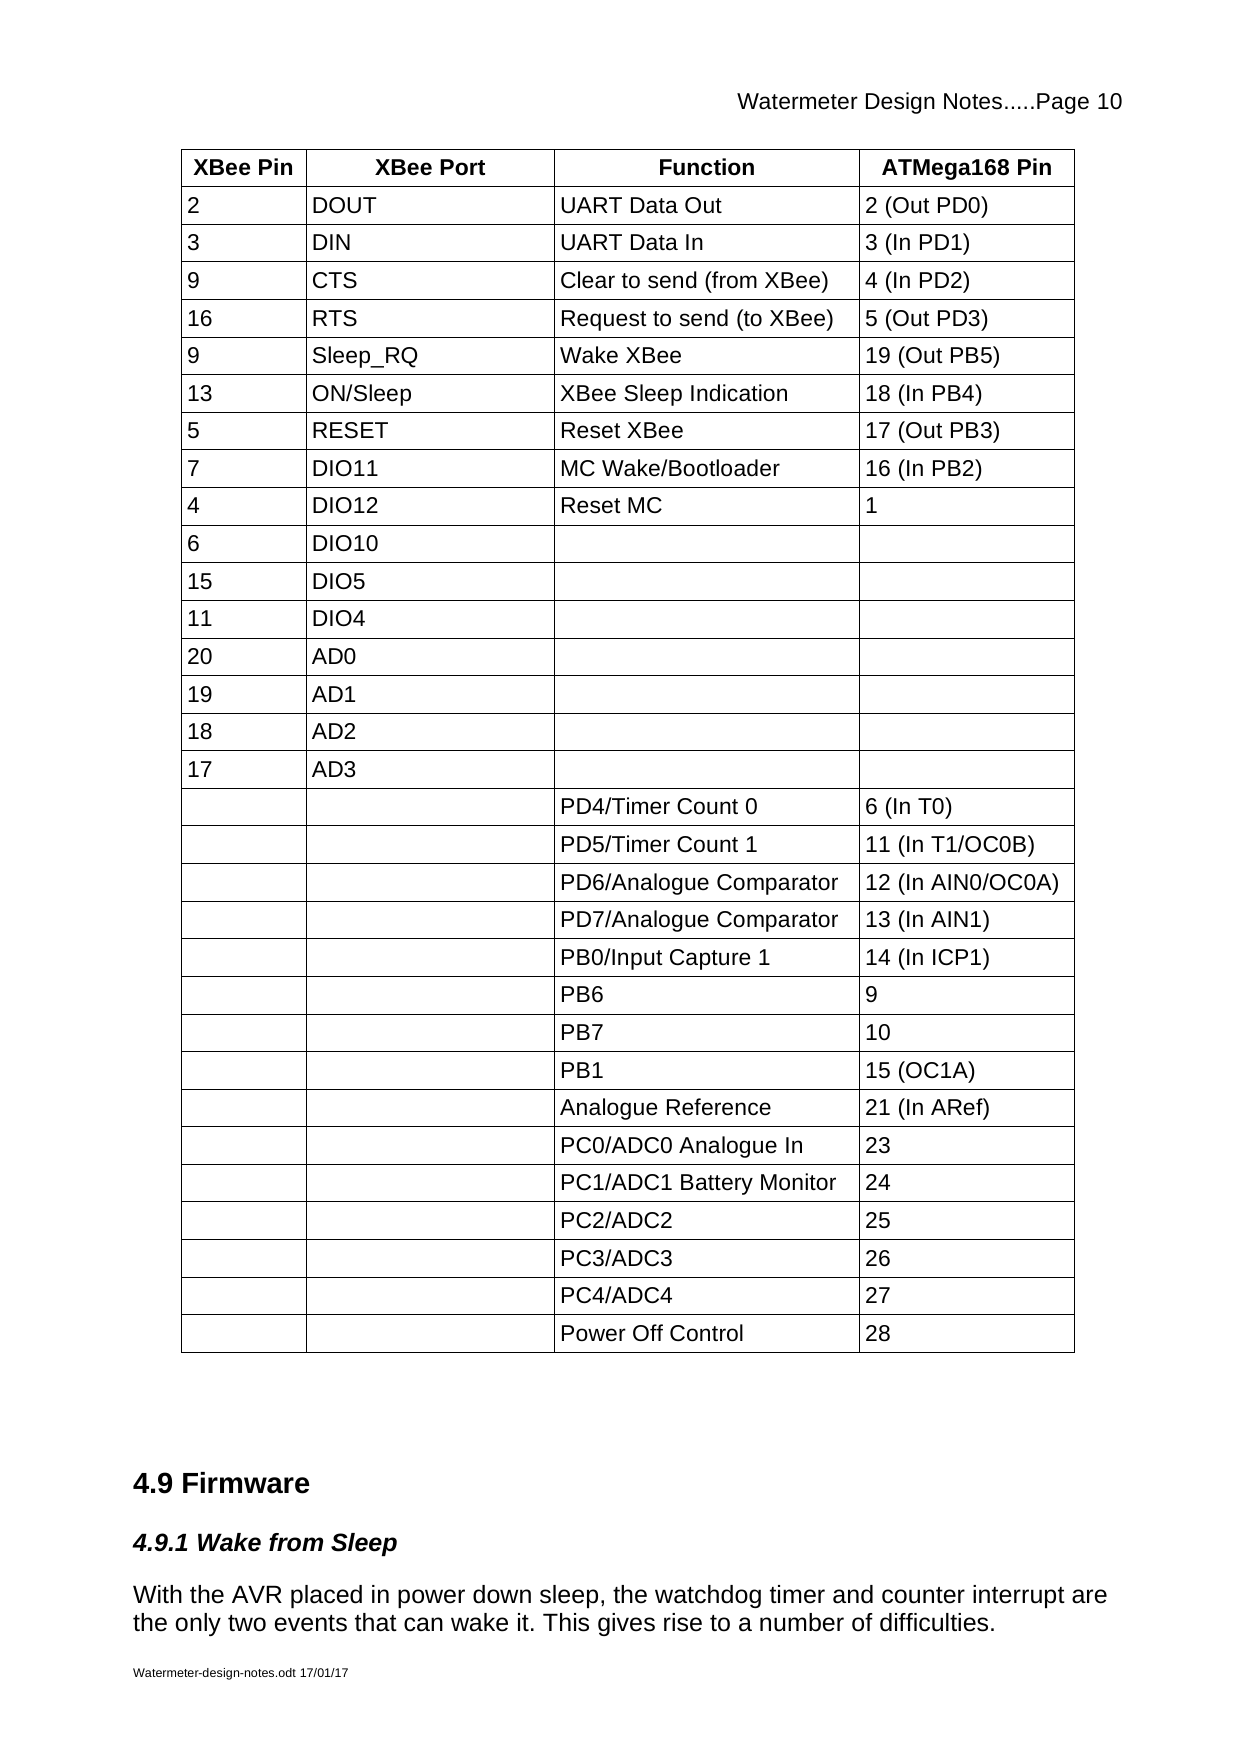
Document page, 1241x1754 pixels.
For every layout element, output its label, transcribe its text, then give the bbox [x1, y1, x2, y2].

table_cell 15 [182, 563, 306, 600]
table_cell PD4/Timer Count 0 [555, 789, 859, 825]
table_cell [860, 676, 1074, 713]
table_cell 10 [860, 1015, 1074, 1051]
table_cell [182, 902, 306, 938]
table_cell 4 [182, 488, 306, 525]
table_cell [182, 864, 306, 901]
table_cell 13 [182, 375, 306, 412]
table_cell [182, 1052, 306, 1089]
table_cell 16 (In PB2) [860, 450, 1074, 487]
table_cell 2 (Out PD0) [860, 187, 1074, 224]
table_cell [555, 639, 859, 675]
table_cell CTS [307, 262, 554, 299]
table_cell [307, 1202, 554, 1239]
table_cell [860, 639, 1074, 675]
table_cell Analogue Reference [555, 1090, 859, 1126]
table_cell [182, 1278, 306, 1314]
table_cell [555, 714, 859, 750]
table_cell AD2 [307, 714, 554, 750]
table_cell 4 (In PD2) [860, 262, 1074, 299]
table_cell DOUT [307, 187, 554, 224]
table_cell [555, 526, 859, 562]
table_cell [555, 676, 859, 713]
table_cell AD0 [307, 639, 554, 675]
table_cell PB6 [555, 977, 859, 1014]
table_cell 9 [860, 977, 1074, 1014]
table_cell XBee Sleep Indication [555, 375, 859, 412]
table_cell 6 [182, 526, 306, 562]
table_cell UART Data Out [555, 187, 859, 224]
table_cell [555, 751, 859, 788]
table_cell [307, 1015, 554, 1051]
table_cell [307, 1315, 554, 1352]
table_cell PB7 [555, 1015, 859, 1051]
table_cell [307, 1127, 554, 1164]
table_cell 14 (In ICP1) [860, 939, 1074, 976]
table_header XBee Port [307, 150, 554, 186]
table_cell 19 [182, 676, 306, 713]
table_cell [555, 563, 859, 600]
table_cell [307, 1278, 554, 1314]
table_cell Clear to send (from XBee) [555, 262, 859, 299]
table_cell [182, 1202, 306, 1239]
table_cell PC0/ADC0 Analogue In [555, 1127, 859, 1164]
table_cell PC2/ADC2 [555, 1202, 859, 1239]
table_cell MC Wake/Bootloader [555, 450, 859, 487]
table_cell DIO10 [307, 526, 554, 562]
table_cell 25 [860, 1202, 1074, 1239]
subtitle Firmware [133, 1467, 1123, 1499]
table_cell PB0/Input Capture 1 [555, 939, 859, 976]
table_cell 3 [182, 225, 306, 261]
table_cell [307, 1240, 554, 1277]
table_cell [307, 1090, 554, 1126]
table_cell [182, 939, 306, 976]
table_cell [182, 1165, 306, 1201]
table_cell DIO12 [307, 488, 554, 525]
table_cell Sleep_RQ [307, 338, 554, 374]
table_cell [182, 1015, 306, 1051]
table_cell AD1 [307, 676, 554, 713]
table_cell 12 (In AIN0/OC0A) [860, 864, 1074, 901]
table_cell Request to send (to XBee) [555, 300, 859, 337]
table_cell DIO11 [307, 450, 554, 487]
text With the AVR placed in power down sleep, the watchdog timer and counter interrupt are the only two events that can wake it. This gives rise to a number of difficulties. [133, 1581, 1123, 1637]
table_cell 24 [860, 1165, 1074, 1201]
table_cell AD3 [307, 751, 554, 788]
table_cell RTS [307, 300, 554, 337]
table_cell 28 [860, 1315, 1074, 1352]
table_cell RESET [307, 413, 554, 449]
table_cell 1 [860, 488, 1074, 525]
table_cell 13 (In AIN1) [860, 902, 1074, 938]
table_cell [182, 1240, 306, 1277]
table_cell [182, 789, 306, 825]
table_cell 3 (In PD1) [860, 225, 1074, 261]
table_cell UART Data In [555, 225, 859, 261]
table_cell 11 [182, 601, 306, 638]
table_cell 2 [182, 187, 306, 224]
table_cell 7 [182, 450, 306, 487]
table_cell Power Off Control [555, 1315, 859, 1352]
table_cell [307, 1165, 554, 1201]
table_cell PD7/Analogue Comparator [555, 902, 859, 938]
table_cell DIO4 [307, 601, 554, 638]
table_cell 19 (Out PB5) [860, 338, 1074, 374]
table_cell 21 (In ARef) [860, 1090, 1074, 1126]
table_cell 20 [182, 639, 306, 675]
table_cell PC4/ADC4 [555, 1278, 859, 1314]
table_cell [860, 526, 1074, 562]
table_cell [182, 1090, 306, 1126]
table_cell PB1 [555, 1052, 859, 1089]
table_cell [860, 751, 1074, 788]
table_header XBee Pin [182, 150, 306, 186]
table_cell Wake XBee [555, 338, 859, 374]
table_cell 18 [182, 714, 306, 750]
table_cell 5 (Out PD3) [860, 300, 1074, 337]
subtitle Wake from Sleep [133, 1529, 1123, 1557]
table_cell [555, 601, 859, 638]
table_cell DIO5 [307, 563, 554, 600]
table_cell [307, 902, 554, 938]
table_header Function [555, 150, 859, 186]
table_cell [307, 864, 554, 901]
table_cell [860, 563, 1074, 600]
table_cell Reset XBee [555, 413, 859, 449]
table_header ATMega168 Pin [860, 150, 1074, 186]
table_cell [307, 789, 554, 825]
table_cell PD5/Timer Count 1 [555, 826, 859, 863]
table_cell 15 (OC1A) [860, 1052, 1074, 1089]
table_cell [307, 1052, 554, 1089]
table_cell [860, 601, 1074, 638]
table_cell [182, 977, 306, 1014]
table_cell [307, 939, 554, 976]
table_cell 9 [182, 338, 306, 374]
table_cell PD6/Analogue Comparator [555, 864, 859, 901]
table_cell 9 [182, 262, 306, 299]
table_cell 17 (Out PB3) [860, 413, 1074, 449]
table_cell Reset MC [555, 488, 859, 525]
table_cell 23 [860, 1127, 1074, 1164]
table_cell ON/Sleep [307, 375, 554, 412]
table_cell DIN [307, 225, 554, 261]
table_cell [307, 977, 554, 1014]
table_cell [182, 1127, 306, 1164]
table_cell 16 [182, 300, 306, 337]
table_cell 6 (In T0) [860, 789, 1074, 825]
table_cell 17 [182, 751, 306, 788]
table_cell 11 (In T1/OC0B) [860, 826, 1074, 863]
table_cell 5 [182, 413, 306, 449]
table_cell PC3/ADC3 [555, 1240, 859, 1277]
table_cell 26 [860, 1240, 1074, 1277]
table_cell [860, 714, 1074, 750]
table_cell PC1/ADC1 Battery Monitor [555, 1165, 859, 1201]
table_cell 18 (In PB4) [860, 375, 1074, 412]
table_cell 27 [860, 1278, 1074, 1314]
table_cell [182, 826, 306, 863]
table_cell [182, 1315, 306, 1352]
table_cell [307, 826, 554, 863]
